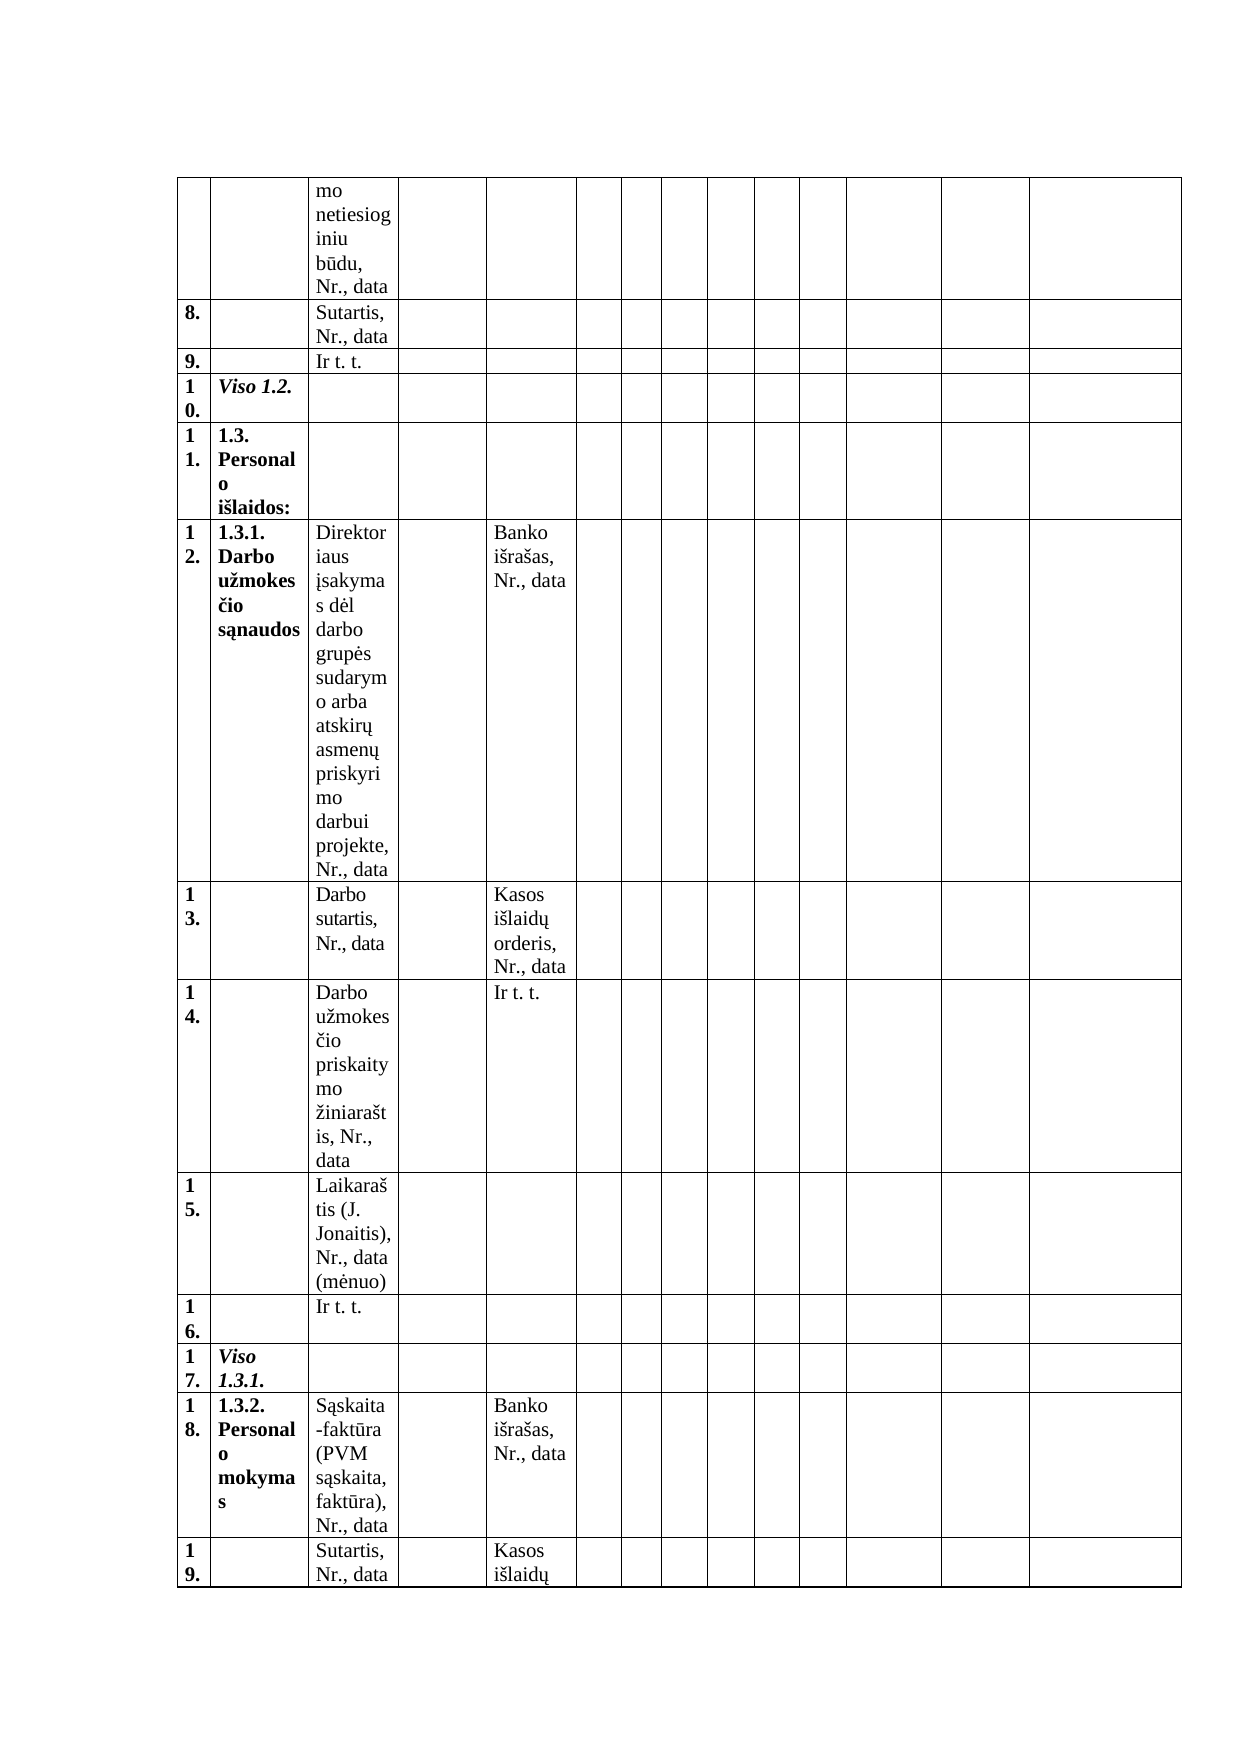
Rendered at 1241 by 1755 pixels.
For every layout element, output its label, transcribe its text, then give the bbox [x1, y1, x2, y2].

table_cell 8. [178, 300, 210, 348]
table_cell [1030, 374, 1181, 422]
table_cell [577, 349, 621, 373]
table_cell [622, 349, 661, 373]
table_cell [1030, 300, 1181, 348]
table_cell [399, 1344, 486, 1392]
table_cell [399, 1173, 486, 1293]
table_cell Banko išrašas, Nr., data [487, 520, 576, 881]
table_cell [755, 1393, 799, 1537]
table_cell [662, 882, 707, 978]
table_cell [942, 423, 1029, 519]
table_cell [577, 1344, 621, 1392]
table_cell Banko išrašas, Nr., data [487, 1393, 576, 1537]
table_cell [708, 349, 754, 373]
table_cell [942, 1393, 1029, 1537]
table_cell [662, 1295, 707, 1343]
table_cell [847, 374, 941, 422]
table_cell [942, 1173, 1029, 1293]
table_cell [942, 178, 1029, 298]
table_cell [708, 980, 754, 1172]
table_cell [622, 520, 661, 881]
table_cell [622, 1344, 661, 1392]
table_cell [1030, 1393, 1181, 1537]
table_cell [847, 1295, 941, 1343]
table_cell [487, 423, 576, 519]
table_cell [942, 1295, 1029, 1343]
table_cell [800, 1344, 846, 1392]
table_cell [800, 882, 846, 978]
table_cell [622, 423, 661, 519]
table_cell [847, 1393, 941, 1537]
table_cell Darbo užmokesčio priskaitymo žiniaraštis, Nr., data [309, 980, 398, 1172]
table_cell [662, 520, 707, 881]
table_cell [662, 1538, 707, 1586]
table_cell 1.3. Personalo išlaidos: [211, 423, 308, 519]
table_cell 1.3.1. Darbo užmokesčio sąnaudos [211, 520, 308, 881]
table_cell [211, 1295, 308, 1343]
table_cell [399, 374, 486, 422]
table_cell [399, 178, 486, 298]
table_cell [622, 1538, 661, 1586]
table_cell [1030, 423, 1181, 519]
table_cell [622, 1295, 661, 1343]
table_cell [708, 520, 754, 881]
table_cell [577, 423, 621, 519]
table_cell [399, 520, 486, 881]
table_cell [211, 980, 308, 1172]
table_cell [399, 423, 486, 519]
table_cell [577, 520, 621, 881]
table_cell 14. [178, 980, 210, 1172]
table_cell [708, 882, 754, 978]
table_cell [800, 300, 846, 348]
table_cell [577, 1538, 621, 1586]
table_cell [662, 1344, 707, 1392]
table_cell 9. [178, 349, 210, 373]
table_cell Ir t. t. [309, 1295, 398, 1343]
table_cell 19. [178, 1538, 210, 1586]
table_cell 17. [178, 1344, 210, 1392]
table_cell [755, 349, 799, 373]
table_cell Ir t. t. [309, 349, 398, 373]
table_cell [1030, 1344, 1181, 1392]
table_cell [755, 1173, 799, 1293]
table_cell [577, 1393, 621, 1537]
table_cell [577, 1173, 621, 1293]
table_cell [309, 1344, 398, 1392]
table_cell [662, 980, 707, 1172]
table_cell 1.3.2. Personalo mokymas [211, 1393, 308, 1537]
table_cell [942, 980, 1029, 1172]
table_cell [211, 300, 308, 348]
table_cell [755, 374, 799, 422]
table_cell mo netiesioginiu būdu, Nr., data [309, 178, 398, 298]
table_cell [942, 1344, 1029, 1392]
table_cell Direktoriaus įsakymas dėl darbo grupės sudarymo arba atskirų asmenų priskyrimo darbui projekte, Nr., data [309, 520, 398, 881]
table_cell [800, 1393, 846, 1537]
table_cell [577, 980, 621, 1172]
table_cell Laikaraštis (J. Jonaitis), Nr., data (mėnuo) [309, 1173, 398, 1293]
table_cell [708, 1295, 754, 1343]
table_cell [755, 520, 799, 881]
table_cell [662, 423, 707, 519]
table_cell [942, 1538, 1029, 1586]
table_cell [1030, 980, 1181, 1172]
table_cell [847, 520, 941, 881]
table_cell [622, 178, 661, 298]
table_cell [800, 374, 846, 422]
table_cell [942, 882, 1029, 978]
table_cell [487, 349, 576, 373]
table_cell [942, 520, 1029, 881]
table_cell [662, 349, 707, 373]
table_cell [211, 349, 308, 373]
table_cell [399, 980, 486, 1172]
table_cell [1030, 1538, 1181, 1586]
table_cell [708, 178, 754, 298]
table_cell [708, 1173, 754, 1293]
table_cell [399, 349, 486, 373]
table_cell [1030, 1295, 1181, 1343]
table_cell [942, 349, 1029, 373]
table_cell 10. [178, 374, 210, 422]
table_cell [577, 300, 621, 348]
table_cell 16. [178, 1295, 210, 1343]
table_cell [577, 178, 621, 298]
table_cell [800, 423, 846, 519]
table_cell [622, 1393, 661, 1537]
table_cell [800, 178, 846, 298]
table_cell [622, 1173, 661, 1293]
table_cell [662, 300, 707, 348]
table_cell [800, 1295, 846, 1343]
table_cell [1030, 882, 1181, 978]
table_cell 11. [178, 423, 210, 519]
table_cell [708, 300, 754, 348]
table_cell [487, 1173, 576, 1293]
table_cell [755, 1295, 799, 1343]
table_cell [847, 1538, 941, 1586]
table_cell [662, 1173, 707, 1293]
table_cell [399, 1538, 486, 1586]
table_cell [487, 1344, 576, 1392]
table_cell [662, 374, 707, 422]
table_cell 12. [178, 520, 210, 881]
table_cell [847, 1344, 941, 1392]
table_cell [800, 1173, 846, 1293]
table_cell 13. [178, 882, 210, 978]
table_cell [487, 178, 576, 298]
table_cell [800, 980, 846, 1172]
table_cell [309, 423, 398, 519]
table_cell [708, 1393, 754, 1537]
table_cell Ir t. t. [487, 980, 576, 1172]
table_cell [622, 374, 661, 422]
table_cell [399, 1295, 486, 1343]
table_cell [800, 520, 846, 881]
table_cell [399, 882, 486, 978]
table_cell [942, 374, 1029, 422]
table_cell [942, 300, 1029, 348]
table_cell [622, 882, 661, 978]
table_cell [211, 882, 308, 978]
table_cell [211, 1538, 308, 1586]
table_cell [1030, 178, 1181, 298]
table_cell [708, 1538, 754, 1586]
table_cell Sutartis, Nr., data [309, 300, 398, 348]
table_cell [662, 1393, 707, 1537]
table_cell Sąskaita-faktūra (PVM sąskaita, faktūra), Nr., data [309, 1393, 398, 1537]
table_cell [487, 300, 576, 348]
table_cell [577, 374, 621, 422]
table_cell [847, 423, 941, 519]
table_cell [847, 300, 941, 348]
table_cell Kasos išlaidų [487, 1538, 576, 1586]
table_cell [847, 980, 941, 1172]
table_cell [755, 980, 799, 1172]
table_cell [847, 349, 941, 373]
table_cell [800, 1538, 846, 1586]
table_cell [755, 1344, 799, 1392]
table_cell [178, 178, 210, 298]
table_cell [847, 178, 941, 298]
table_cell [487, 1295, 576, 1343]
table_cell [309, 374, 398, 422]
table_cell [622, 300, 661, 348]
table_cell [487, 374, 576, 422]
table_cell [708, 1344, 754, 1392]
table_cell Darbo sutartis, Nr., data [309, 882, 398, 978]
table_cell [847, 882, 941, 978]
table_cell [577, 1295, 621, 1343]
table_cell [1030, 1173, 1181, 1293]
table_cell Kasos išlaidų orderis, Nr., data [487, 882, 576, 978]
table_cell [755, 1538, 799, 1586]
table_cell [622, 980, 661, 1172]
table_cell [211, 178, 308, 298]
table_cell [662, 178, 707, 298]
table_cell [399, 1393, 486, 1537]
table_cell [1030, 349, 1181, 373]
table_cell Viso 1.2. [211, 374, 308, 422]
table_cell [847, 1173, 941, 1293]
table_cell [399, 300, 486, 348]
table_cell Sutartis, Nr., data [309, 1538, 398, 1586]
table_cell [708, 374, 754, 422]
table_cell [1030, 520, 1181, 881]
table_cell [755, 882, 799, 978]
table_cell [755, 300, 799, 348]
table_cell [708, 423, 754, 519]
table_cell [577, 882, 621, 978]
table_cell Viso 1.3.1. [211, 1344, 308, 1392]
table_cell [755, 423, 799, 519]
table_cell [755, 178, 799, 298]
table_cell [211, 1173, 308, 1293]
table_cell 18. [178, 1393, 210, 1537]
table_cell [800, 349, 846, 373]
table_cell 15. [178, 1173, 210, 1293]
